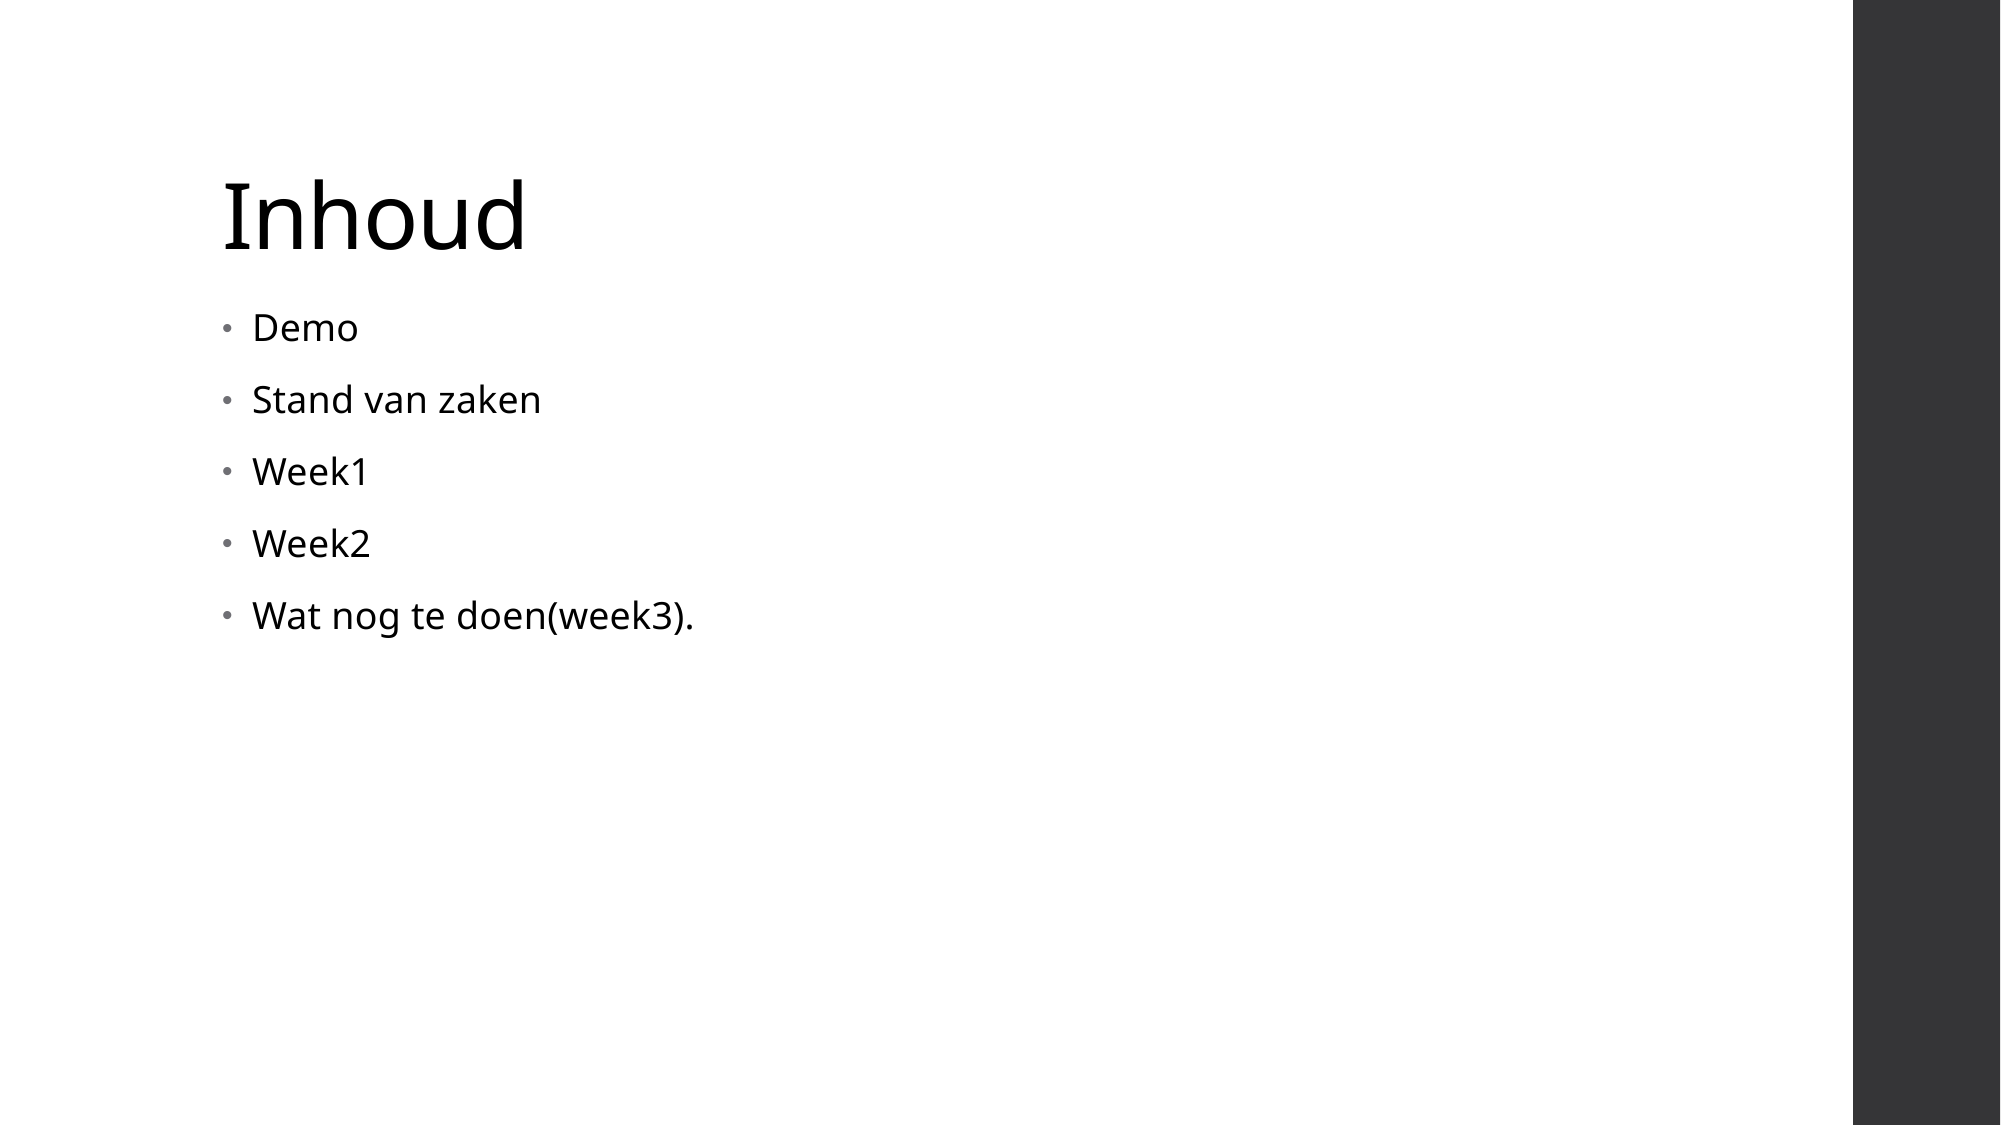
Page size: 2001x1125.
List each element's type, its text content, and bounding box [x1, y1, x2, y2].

title Inhoud [206, 60, 1797, 278]
list Demo Stand van zaken Week1 Week2 Wat nog te doen(week3). [206, 299, 1617, 1014]
